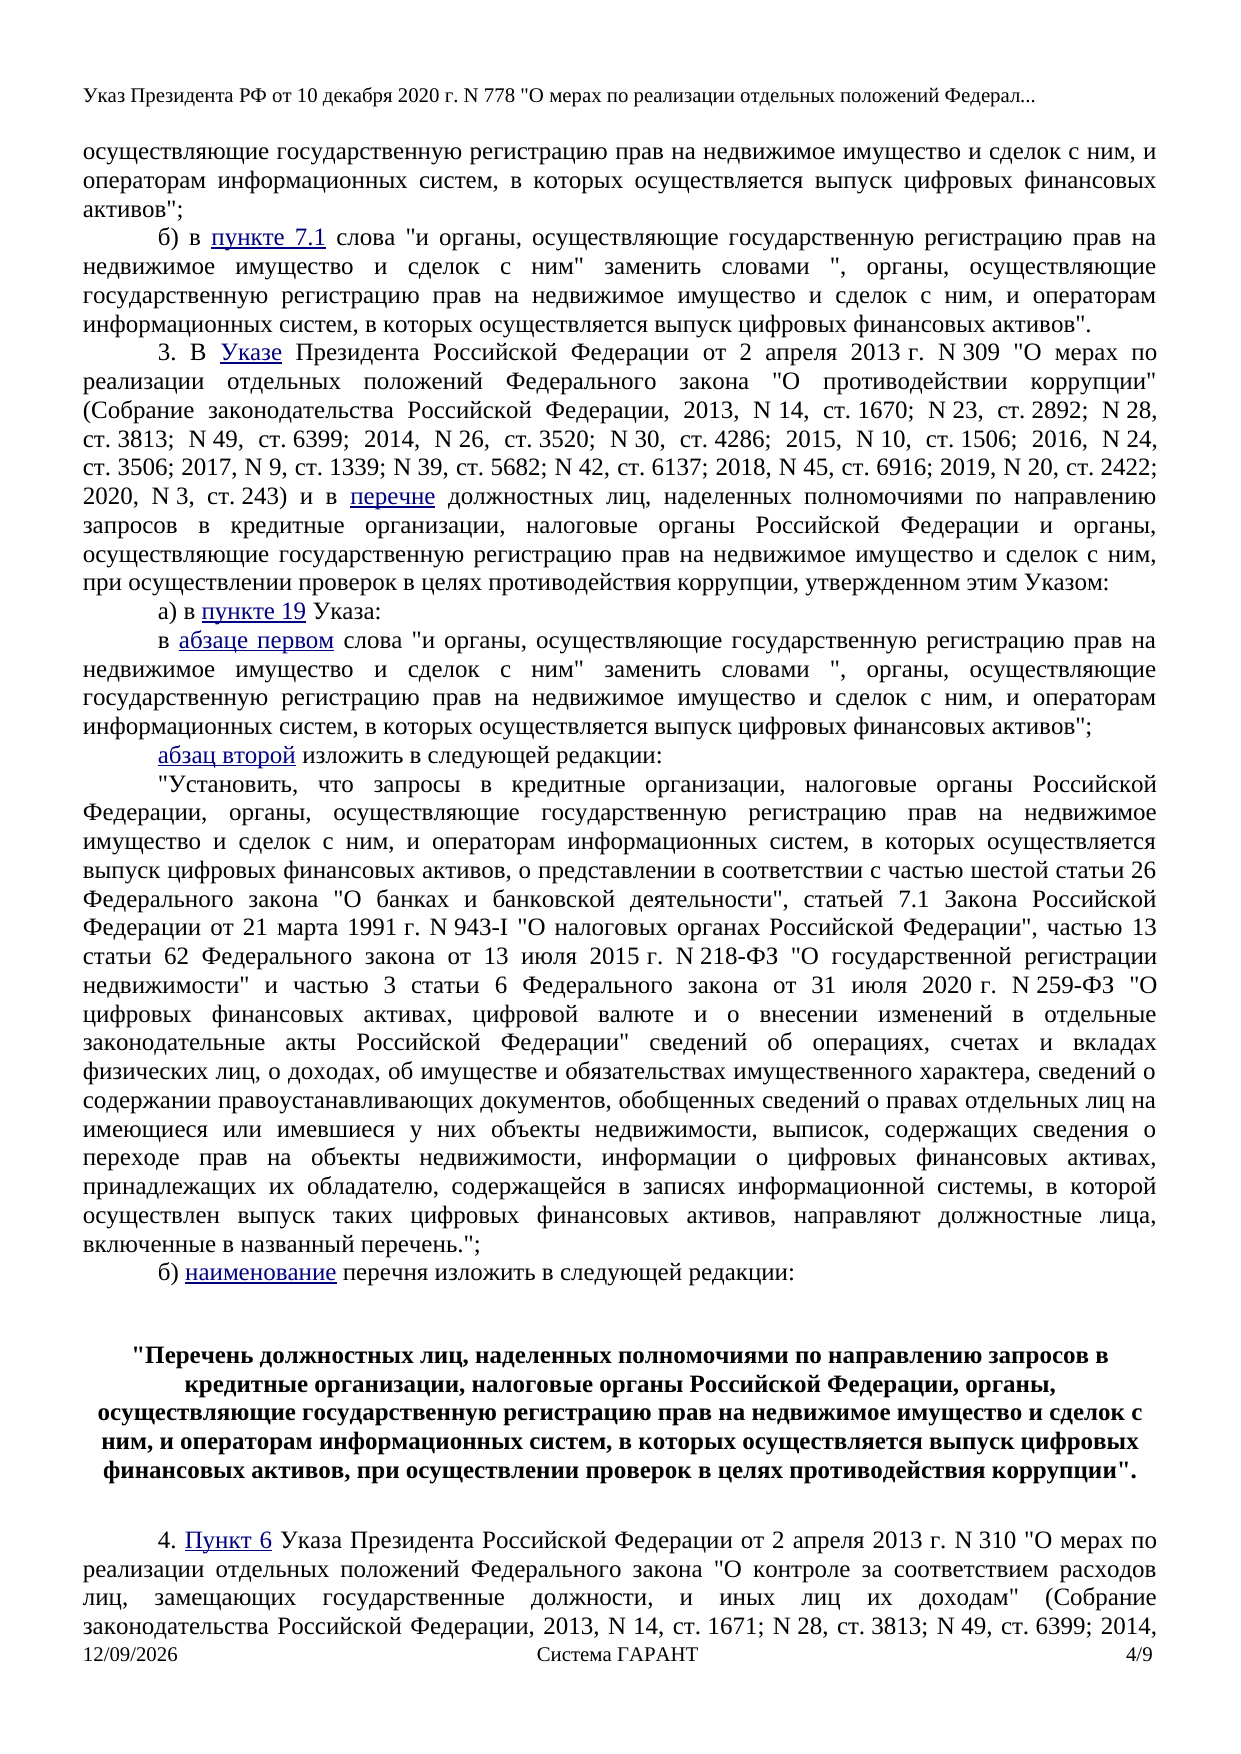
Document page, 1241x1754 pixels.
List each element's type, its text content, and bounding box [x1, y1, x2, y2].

text 3. В Указе Президента Российской Федерации от 2 апреля 2013 г. N 309 "О мерах по реализации отдельных положений Федерального закона "О противодействии коррупции" (Собрание законодательства Российской Федерации, 2013, N 14, ст. 1670; N 23, ст. 2892; N 28, ст. 3813; N 49, ст. 6399; 2014, N 26, ст. 3520; N 30, ст. 4286; 2015, N 10, ст. 1506; 2016, N 24, ст. 3506; 2017, N 9, ст. 1339; N 39, ст. 5682; N 42, ст. 6137; 2018, N 45, ст. 6916; 2019, N 20, ст. 2422; 2020, N 3, ст. 243) и в перечне должностных лиц, наделенных полномочиями по направлению запросов в кредитные организации, налоговые органы Российской Федерации и органы, осуществляющие государственную регистрацию прав на недвижимое имущество и сделок с ним, при осуществлении проверок в целях противодействия коррупции, утвержденном этим Указом: [83, 337, 1157, 596]
text б) в пункте 7.1 слова "и органы, осуществляющие государственную регистрацию прав на недвижимое имущество и сделок с ним" заменить словами ", органы, осуществляющие государственную регистрацию прав на недвижимое имущество и сделок с ним, и операторам информационных систем, в которых осуществляется выпуск цифровых финансовых активов". [83, 222, 1157, 337]
text б) наименование перечня изложить в следующей редакции: [83, 1257, 1157, 1286]
subtitle "Перечень должностных лиц, наделенных полномочиями по направлению запросов в кредитные организации, налоговые органы Российской Федерации, органы, осуществляющие государственную регистрацию прав на недвижимое имущество и сделок с ним, и операторам информационных систем, в которых осуществляется выпуск цифровых финансовых активов, при осуществлении проверок в целях противодействия коррупции". [83, 1340, 1157, 1484]
text абзац второй изложить в следующей редакции: [83, 740, 1157, 769]
text "Установить, что запросы в кредитные организации, налоговые органы Российской Федерации, органы, осуществляющие государственную регистрацию прав на недвижимое имущество и сделок с ним, и операторам информационных систем, в которых осуществляется выпуск цифровых финансовых активов, о представлении в соответствии с частью шестой статьи 26 Федерального закона "О банках и банковской деятельности", статьей 7.1 Закона Российской Федерации от 21 марта 1991 г. N 943-I "О налоговых органах Российской Федерации", частью 13 статьи 62 Федерального закона от 13 июля 2015 г. N 218-ФЗ "О государственной регистрации недвижимости" и частью 3 статьи 6 Федерального закона от 31 июля 2020 г. N 259-ФЗ "О цифровых финансовых активах, цифровой валюте и о внесении изменений в отдельные законодательные акты Российской Федерации" сведений об операциях, счетах и вкладах физических лиц, о доходах, об имуществе и обязательствах имущественного характера, сведений о содержании правоустанавливающих документов, обобщенных сведений о правах отдельных лиц на имеющиеся или имевшиеся у них объекты недвижимости, выписок, содержащих сведения о переходе прав на объекты недвижимости, информации о цифровых финансовых активах, принадлежащих их обладателю, содержащейся в записях информационной системы, в которой осуществлен выпуск таких цифровых финансовых активов, направляют должностные лица, включенные в названный перечень."; [83, 769, 1157, 1257]
text в абзаце первом слова "и органы, осуществляющие государственную регистрацию прав на недвижимое имущество и сделок с ним" заменить словами ", органы, осуществляющие государственную регистрацию прав на недвижимое имущество и сделок с ним, и операторам информационных систем, в которых осуществляется выпуск цифровых финансовых активов"; [83, 625, 1157, 740]
text 4. Пункт 6 Указа Президента Российской Федерации от 2 апреля 2013 г. N 310 "О мерах по реализации отдельных положений Федерального закона "О контроле за соответствием расходов лиц, замещающих государственные должности, и иных лиц их доходам" (Собрание законодательства Российской Федерации, 2013, N 14, ст. 1671; N 28, ст. 3813; N 49, ст. 6399; 2014, [83, 1525, 1157, 1640]
text а) в пункте 19 Указа: [83, 596, 1157, 625]
text осуществляющие государственную регистрацию прав на недвижимое имущество и сделок с ним, и операторам информационных систем, в которых осуществляется выпуск цифровых финансовых активов"; [83, 136, 1157, 222]
